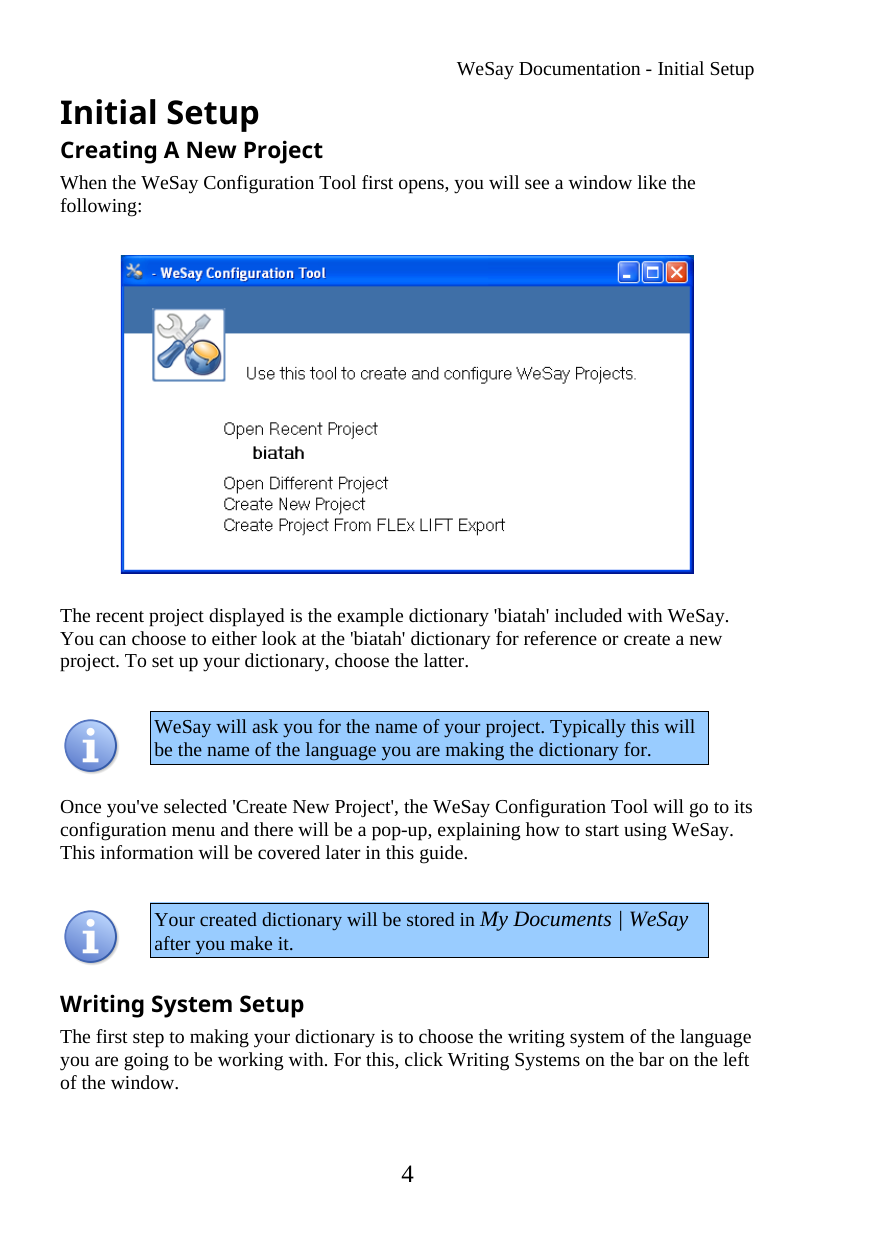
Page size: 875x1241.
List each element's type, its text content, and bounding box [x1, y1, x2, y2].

subtitle Writing System Setup [60, 988, 754, 1019]
picture [120, 255, 694, 574]
subtitle Initial Setup [60, 90, 754, 134]
text Your created dictionary will be stored in My Documents | WeSay after you make it. [151, 904, 708, 957]
picture [60, 715, 121, 776]
picture [60, 906, 121, 967]
subtitle Creating A New Project [60, 134, 754, 165]
text The recent project displayed is the example dictionary 'biatah' included with WeSay. You can choose to either look at the 'biatah' dictionary for reference or create a new project. To set up your dictionary, choose the latter. [60, 226, 754, 672]
text Once you've selected 'Create New Project', the WeSay Configuration Tool will go to its configuration menu and there will be a pop-up, explaining how to start using WeSay. This information will be covered later in this guide. [60, 795, 754, 863]
text WeSay will ask you for the name of your project. Typically this will be the name of the language you are making the dictionary for. [151, 712, 708, 764]
text When the WeSay Configuration Tool first opens, you will see a window like the following: [60, 171, 754, 217]
text The first step to making your dictionary is to choose the writing system of the language you are going to be working with. For this, click Writing Systems on the bar on the left of the window. [60, 1026, 754, 1094]
